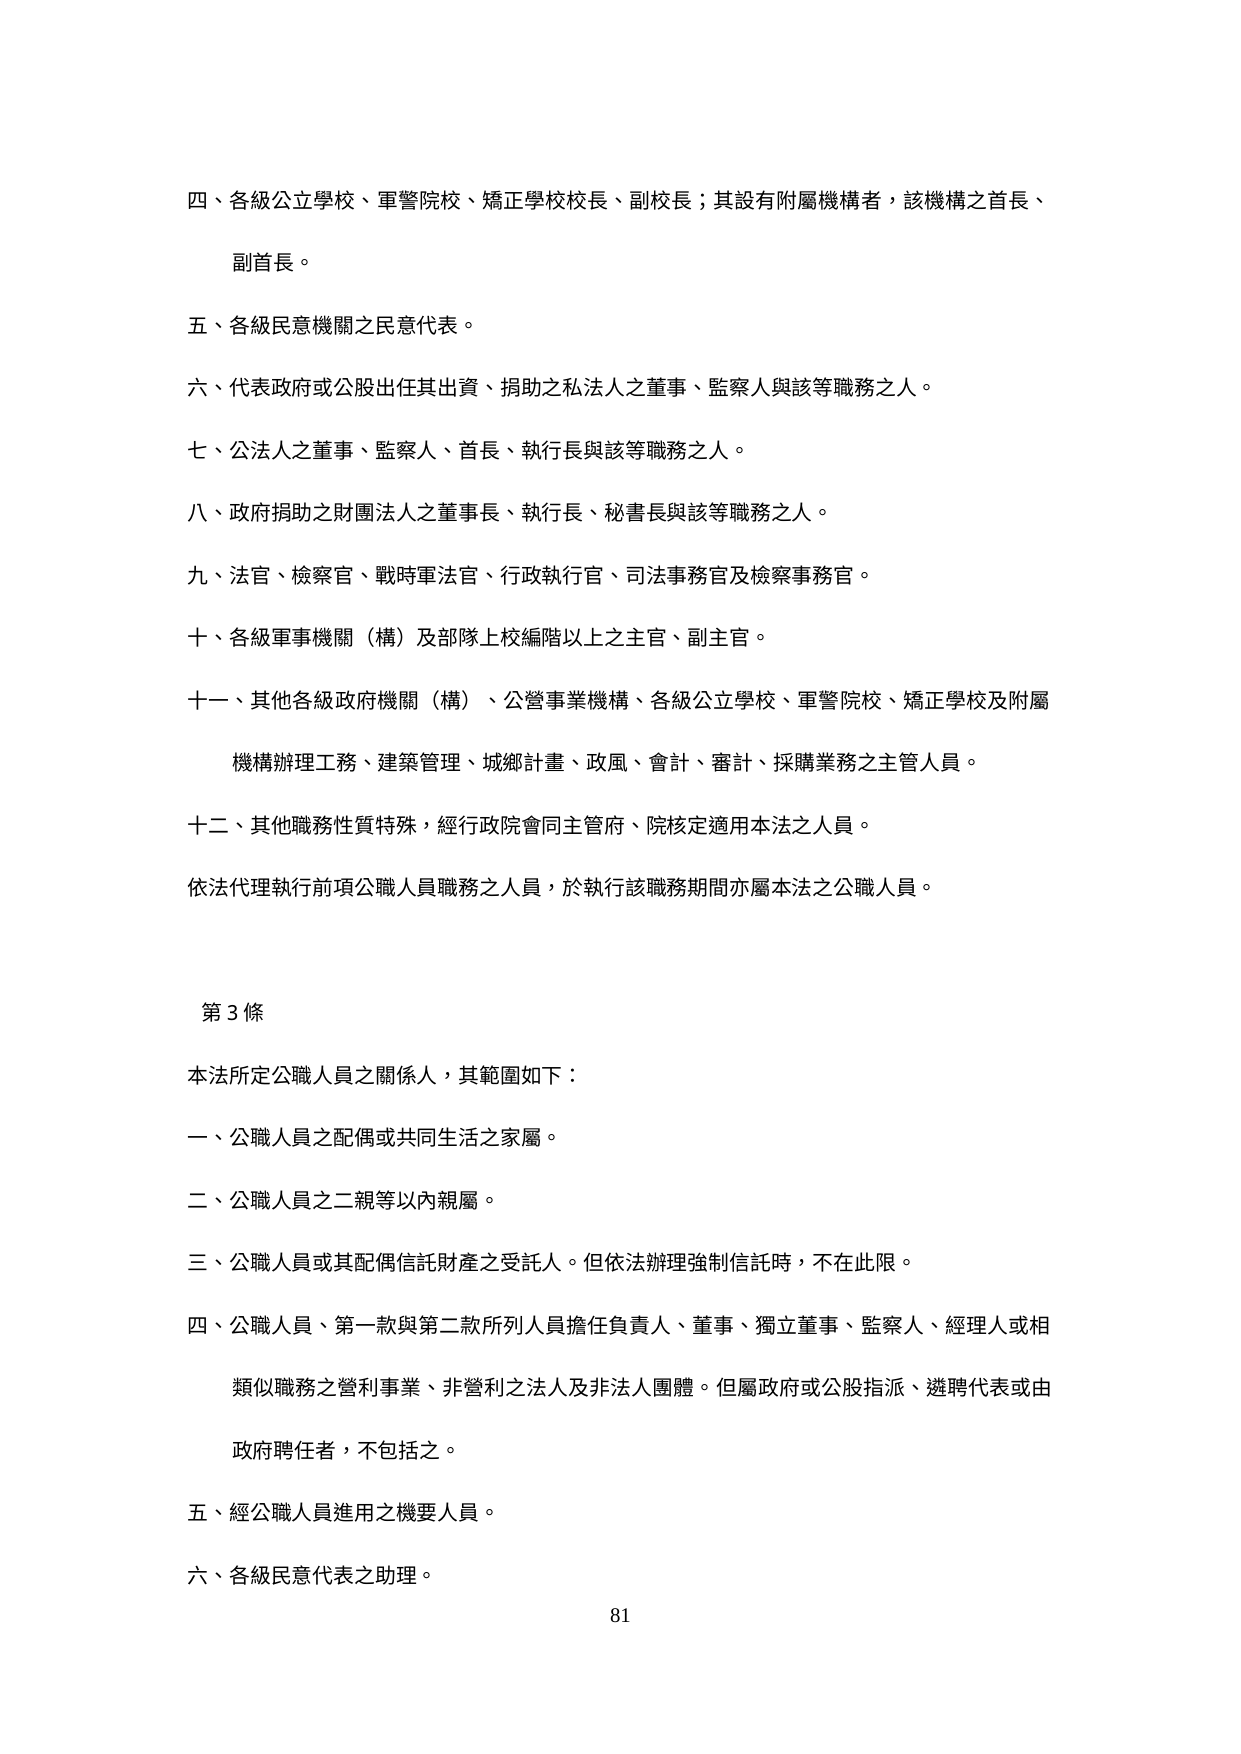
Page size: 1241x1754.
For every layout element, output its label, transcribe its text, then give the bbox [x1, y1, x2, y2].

text 本法所定公職人員之關係人，其範圍如下： [187, 1032, 1053, 1095]
text 十、各級軍事機關（構）及部隊上校編階以上之主官、副主官。 [187, 595, 1053, 657]
text 八、政府捐助之財團法人之董事長、執行長、秘書長與該等職務之人。 [187, 470, 1053, 532]
text 三、公職人員或其配偶信託財產之受託人。但依法辦理強制信託時，不在此限。 [187, 1220, 1053, 1282]
text 七、公法人之董事、監察人、首長、執行長與該等職務之人。 [187, 407, 1053, 470]
text 九、法官、檢察官、戰時軍法官、行政執行官、司法事務官及檢察事務官。 [187, 532, 1053, 595]
text 一、公職人員之配偶或共同生活之家屬。 [187, 1095, 1053, 1157]
text 四、公職人員、第一款與第二款所列人員擔任負責人、董事、獨立董事、監察人、經理人或相類似職務之營利事業、非營利之法人及非法人團體。但屬政府或公股指派、遴聘代表或由政府聘任者，不包括之。 [187, 1282, 1053, 1470]
text 四、各級公立學校、軍警院校、矯正學校校長、副校長；其設有附屬機構者，該機構之首長、副首長。 [187, 157, 1053, 282]
text 六、代表政府或公股出任其出資、捐助之私法人之董事、監察人與該等職務之人。 [187, 345, 1053, 407]
text 二、公職人員之二親等以內親屬。 [187, 1157, 1053, 1220]
text 依法代理執行前項公職人員職務之人員，於執行該職務期間亦屬本法之公職人員。 [187, 845, 1053, 907]
text 五、各級民意機關之民意代表。 [187, 282, 1053, 345]
text 第3條 [114, 970, 1146, 1032]
text 十一、其他各級政府機關（構）、公營事業機構、各級公立學校、軍警院校、矯正學校及附屬機構辦理工務、建築管理、城鄉計畫、政風、會計、審計、採購業務之主管人員。 [187, 657, 1053, 782]
text 六、各級民意代表之助理。 [187, 1532, 1053, 1595]
text 十二、其他職務性質特殊，經行政院會同主管府、院核定適用本法之人員。 [187, 782, 1053, 845]
text 五、經公職人員進用之機要人員。 [187, 1470, 1053, 1532]
